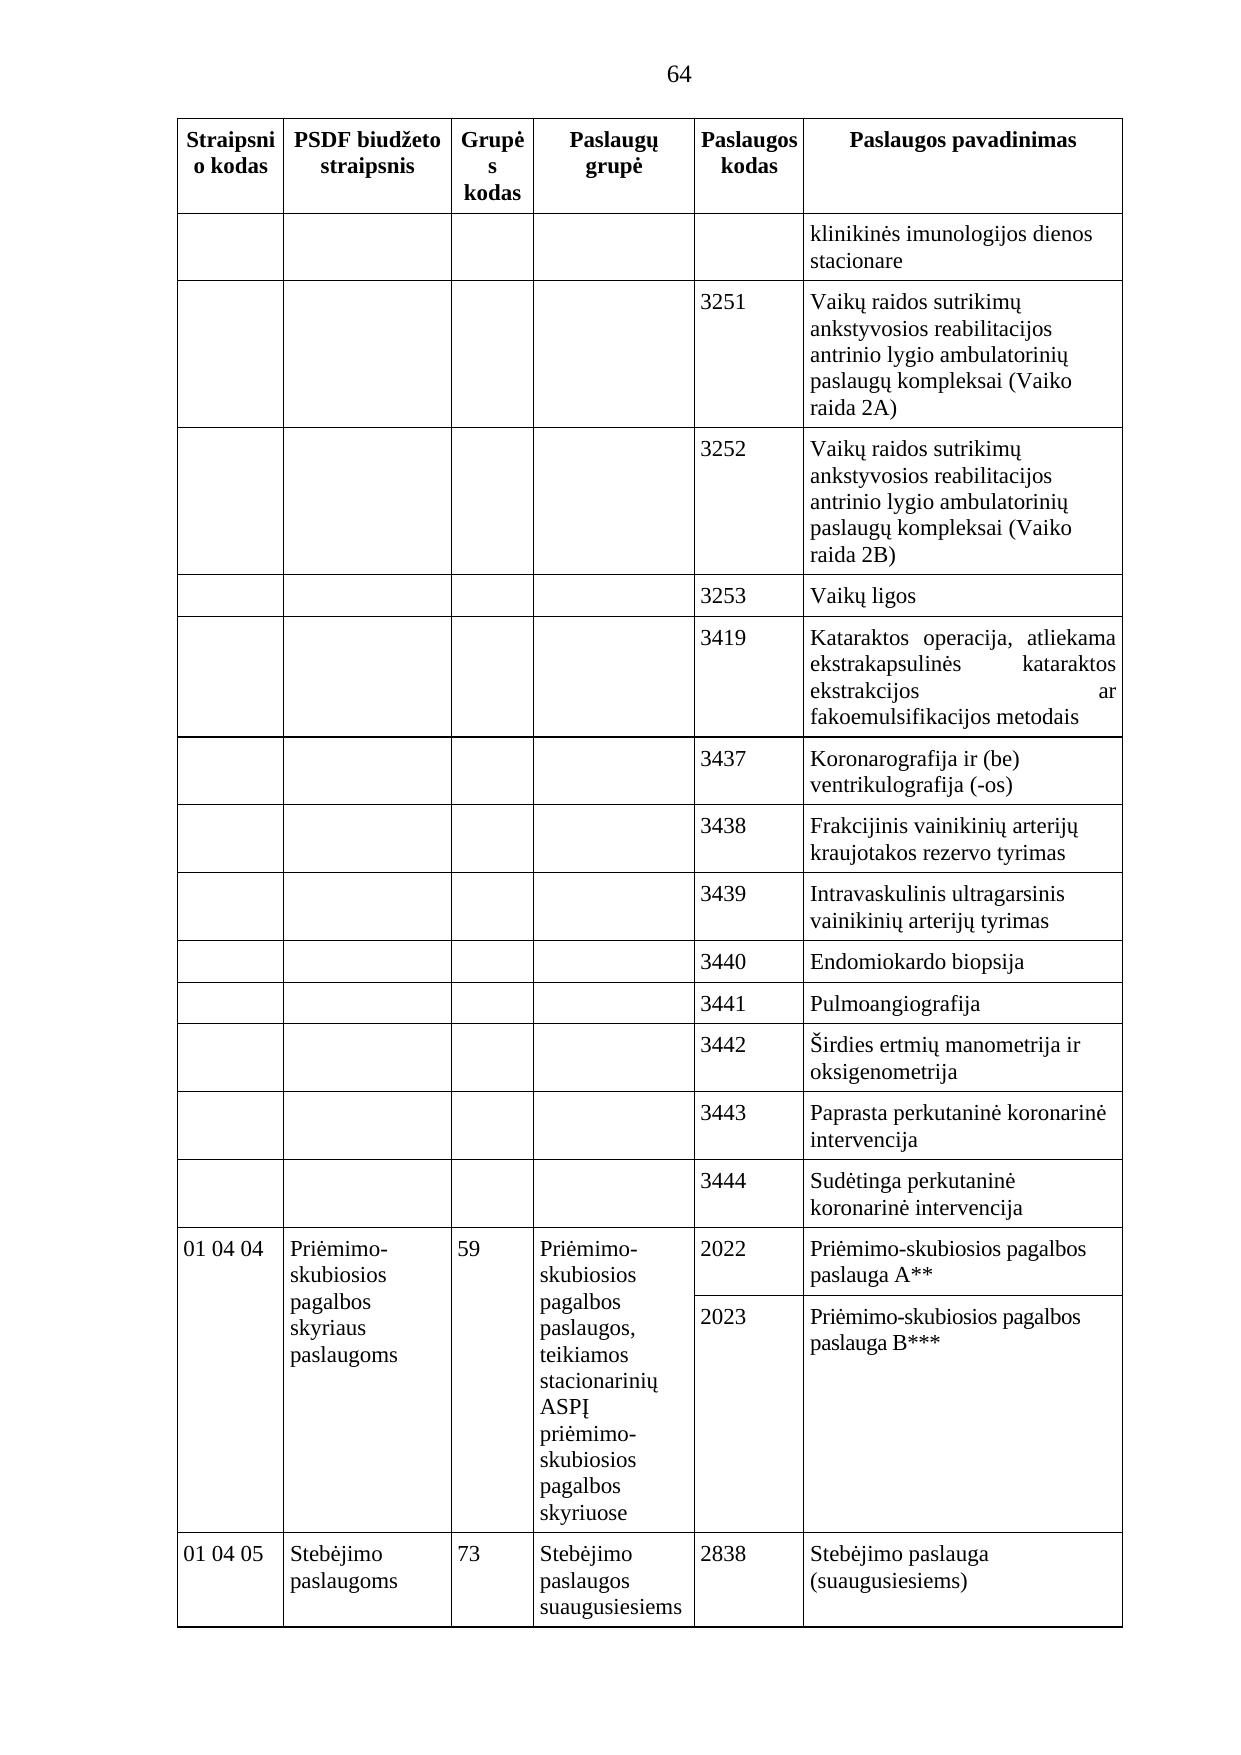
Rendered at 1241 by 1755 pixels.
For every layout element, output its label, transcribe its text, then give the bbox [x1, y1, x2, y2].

table_cell Endomiokardo biopsija [804, 941, 1122, 982]
table_header Paslaugos pavadinimas [804, 119, 1122, 212]
table_cell Širdies ertmių manometrija ir oksigenometrija [804, 1024, 1122, 1091]
table_cell Stebėjimo paslaugoms [284, 1533, 451, 1626]
table_cell [178, 617, 283, 736]
table_cell [534, 941, 694, 982]
table_cell 01 04 05 [178, 1533, 283, 1626]
table_cell Priėmimo-skubiosios pagalbos skyriaus paslaugoms [284, 1228, 451, 1532]
table_cell [452, 738, 533, 804]
table_cell [178, 941, 283, 982]
table_cell 2023 [695, 1296, 803, 1532]
table_cell 3439 [695, 873, 803, 940]
table_cell [178, 1295, 283, 1532]
table_cell [178, 428, 283, 574]
table_header PSDF biudžeto straipsnis [284, 119, 451, 212]
table_cell [534, 281, 694, 427]
table_cell [452, 214, 533, 280]
table_cell [534, 983, 694, 1023]
table_cell [178, 983, 283, 1023]
table_cell 2022 [695, 1228, 803, 1295]
table_cell [452, 1024, 533, 1091]
table_cell [452, 983, 533, 1023]
table_cell 3441 [695, 983, 803, 1023]
table_header Grupės kodas [452, 119, 533, 212]
table_cell [534, 575, 694, 616]
table_cell [452, 575, 533, 616]
table_cell [452, 428, 533, 574]
table_cell 01 04 04 [178, 1228, 283, 1295]
table_cell Koronarografija ir (be) ventrikulografija (-os) [804, 738, 1122, 804]
table_cell [284, 1024, 451, 1091]
table_cell [284, 575, 451, 616]
table_cell [178, 1024, 283, 1091]
table_cell 73 [452, 1533, 533, 1626]
table_cell [284, 983, 451, 1023]
table_cell 59 [452, 1228, 533, 1295]
table_cell [284, 214, 451, 280]
table_cell 3443 [695, 1092, 803, 1159]
table_cell Vaikų raidos sutrikimų ankstyvosios reabilitacijos antrinio lygio ambulatorinių paslaugų kompleksai (Vaiko raida 2A) [804, 281, 1122, 427]
table_cell [534, 873, 694, 940]
table_header Straipsnio kodas [178, 119, 283, 212]
table_cell Intravaskulinis ultragarsinis vainikinių arterijų tyrimas [804, 873, 1122, 940]
table_cell [452, 941, 533, 982]
table_cell 3442 [695, 1024, 803, 1091]
table_cell Sudėtinga perkutaninė koronarinė intervencija [804, 1160, 1122, 1227]
table_cell Priėmimo-skubiosios pagalbos paslaugos, teikiamos stacionarinių ASPĮ priėmimo-skubiosios pagalbos skyriuose [534, 1228, 694, 1532]
table_cell 3253 [695, 575, 803, 616]
table_cell [452, 1160, 533, 1227]
table_cell [284, 1160, 451, 1227]
table_cell [284, 1092, 451, 1159]
table_cell [534, 738, 694, 804]
table_cell [452, 1295, 533, 1532]
table_cell [534, 1024, 694, 1091]
table_cell 3419 [695, 617, 803, 736]
table_cell [178, 1092, 283, 1159]
table_cell [178, 805, 283, 872]
table_cell Paprasta perkutaninė koronarinė intervencija [804, 1092, 1122, 1159]
table_cell [534, 805, 694, 872]
table_cell 2838 [695, 1533, 803, 1626]
table_cell 3444 [695, 1160, 803, 1227]
table_cell [534, 428, 694, 574]
table_cell 3252 [695, 428, 803, 574]
table_cell Kataraktos operacija, atliekama ekstrakapsulinės kataraktos ekstrakcijos ar fakoemulsifikacijos metodais [804, 617, 1122, 736]
table_cell [284, 738, 451, 804]
table_cell klinikinės imunologijos dienos stacionare [804, 214, 1122, 280]
table_header Paslaugos kodas [695, 119, 803, 212]
table_cell [284, 428, 451, 574]
table_cell [284, 805, 451, 872]
table_header Paslaugų grupė [534, 119, 694, 212]
table_cell [452, 805, 533, 872]
table_cell [178, 575, 283, 616]
table_cell [178, 214, 283, 280]
table_cell [178, 1160, 283, 1227]
table_cell [534, 1160, 694, 1227]
table_cell [452, 281, 533, 427]
table_cell [452, 617, 533, 736]
table_cell [178, 873, 283, 940]
table_cell [284, 873, 451, 940]
table_cell Stebėjimo paslaugos suaugusiesiems [534, 1533, 694, 1626]
table_cell [452, 873, 533, 940]
table_cell [452, 1092, 533, 1159]
table_cell Vaikų ligos [804, 575, 1122, 616]
table_cell [284, 617, 451, 736]
table_cell 3251 [695, 281, 803, 427]
table_cell Vaikų raidos sutrikimų ankstyvosios reabilitacijos antrinio lygio ambulatorinių paslaugų kompleksai (Vaiko raida 2B) [804, 428, 1122, 574]
table_cell Pulmoangiografija [804, 983, 1122, 1023]
table_cell Frakcijinis vainikinių arterijų kraujotakos rezervo tyrimas [804, 805, 1122, 872]
table_cell [284, 281, 451, 427]
table_cell [178, 738, 283, 804]
table_cell Priėmimo-skubiosios pagalbos paslauga A** [804, 1228, 1122, 1295]
table_cell [534, 1092, 694, 1159]
table_cell [534, 214, 694, 280]
table_cell [284, 941, 451, 982]
table_cell 3440 [695, 941, 803, 982]
table_cell 3437 [695, 738, 803, 804]
table_cell [695, 214, 803, 280]
table_cell Stebėjimo paslauga (suaugusiesiems) [804, 1533, 1122, 1626]
table_cell [534, 617, 694, 736]
table_cell [178, 281, 283, 427]
table_cell Priėmimo-skubiosios pagalbos paslauga B*** [804, 1296, 1122, 1532]
table_cell 3438 [695, 805, 803, 872]
